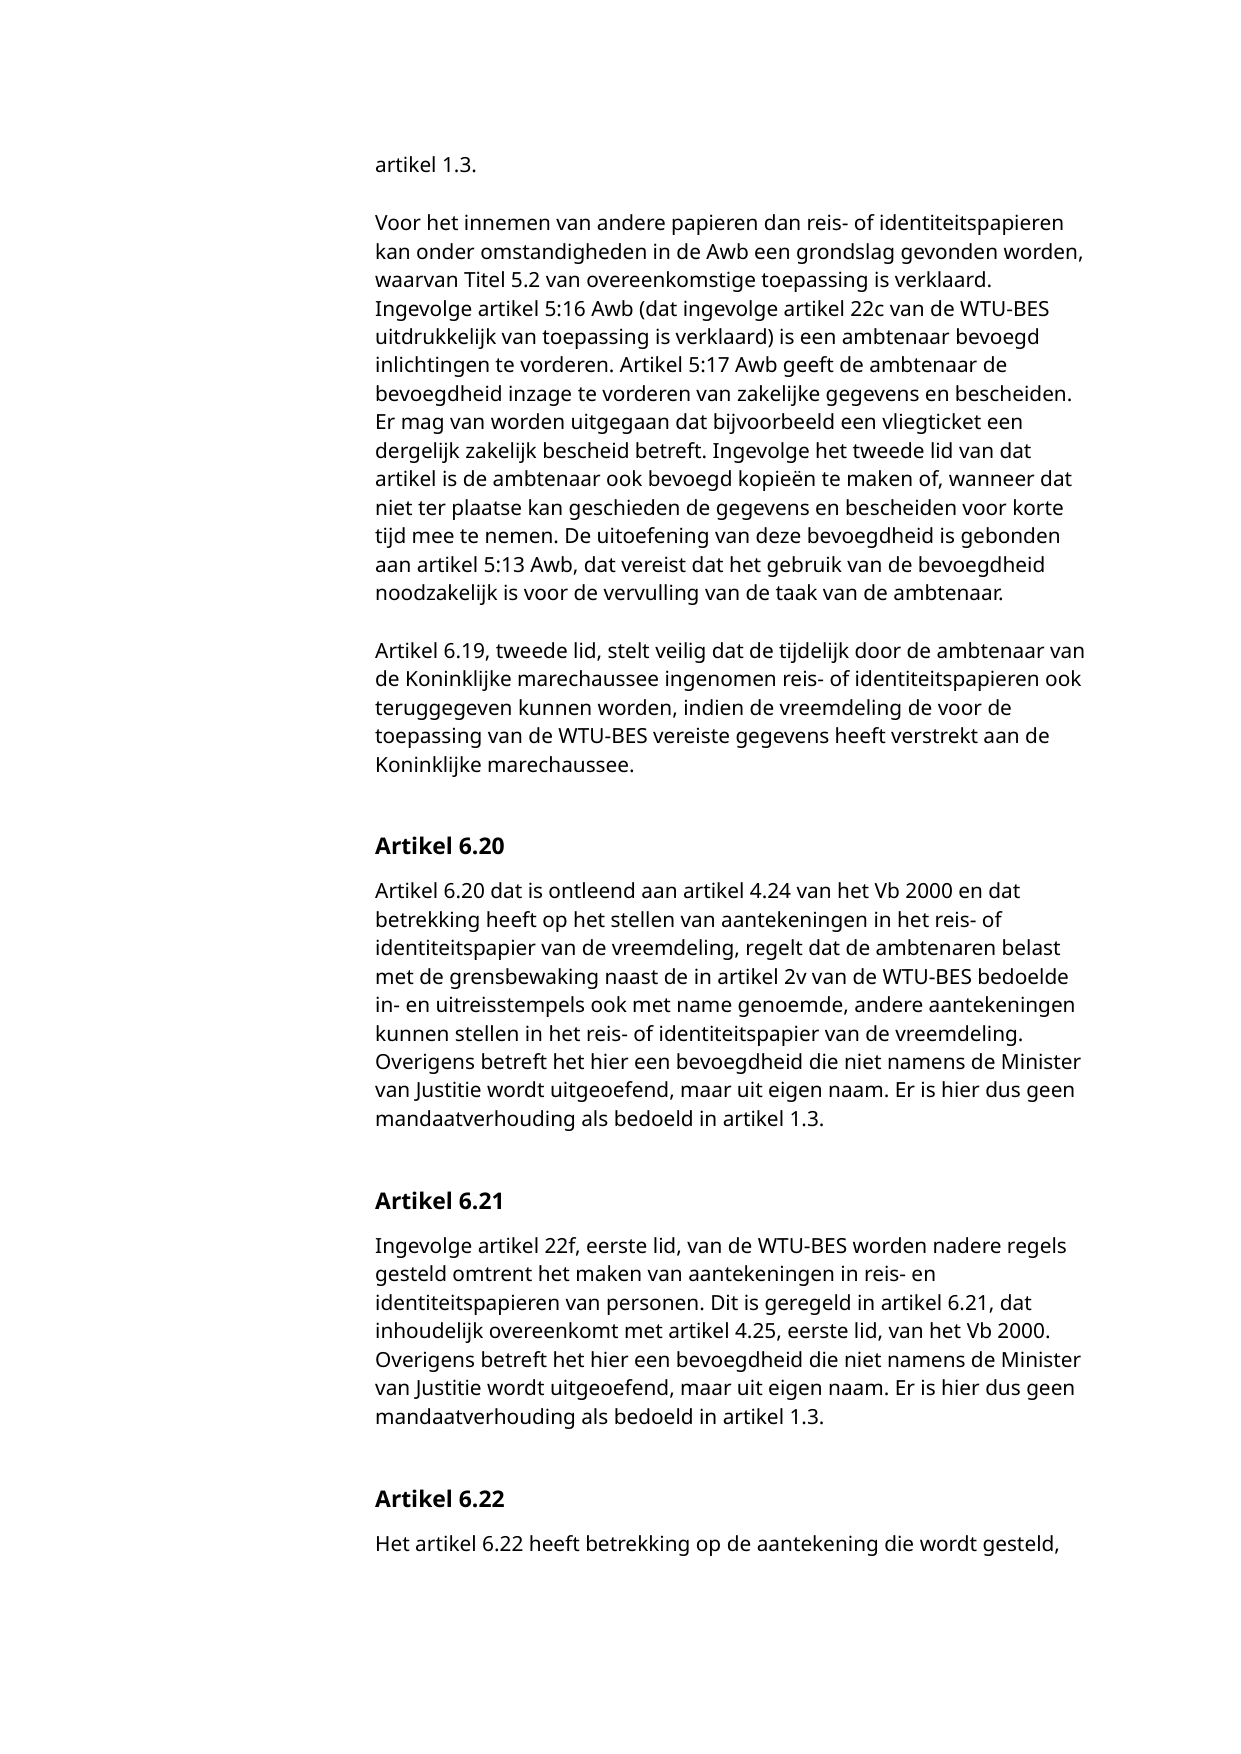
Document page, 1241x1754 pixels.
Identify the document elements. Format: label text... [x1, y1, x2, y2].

subtitle Artikel 6.22 [375, 1483, 1090, 1514]
text Overigens betreft het hier een bevoegdheid die niet namens de Minister van Justitie wordt uitgeoefend, maar uit eigen naam. Er is hier dus geen mandaatverhouding als bedoeld in artikel 1.3. [375, 1345, 1090, 1430]
text Overigens betreft het hier een bevoegdheid die niet namens de Minister van Justitie wordt uitgeoefend, maar uit eigen naam. Er is hier dus geen mandaatverhouding als bedoeld in artikel 1.3. [375, 1047, 1090, 1132]
subtitle Artikel 6.21 [375, 1185, 1090, 1216]
text Artikel 6.19, tweede lid, stelt veilig dat de tijdelijk door de ambtenaar van de Koninklijke marechaussee ingenomen reis- of identiteitspapieren ook teruggegeven kunnen worden, indien de vreemdeling de voor de toepassing van de WTU-BES vereiste gegevens heeft verstrekt aan de Koninklijke marechaussee. [375, 636, 1090, 778]
text Het artikel 6.22 heeft betrekking op de aantekening die wordt gesteld, [375, 1529, 1090, 1557]
text Ingevolge artikel 22f, eerste lid, van de WTU-BES worden nadere regels gesteld omtrent het maken van aantekeningen in reis- en identiteitspapieren van personen. Dit is geregeld in artikel 6.21, dat inhoudelijk overeenkomt met artikel 4.25, eerste lid, van het Vb 2000. [375, 1231, 1090, 1345]
text Voor het innemen van andere papieren dan reis- of identiteitspapieren kan onder omstandigheden in de Awb een grondslag gevonden worden, waarvan Titel 5.2 van overeenkomstige toepassing is verklaard. Ingevolge artikel 5:16 Awb (dat ingevolge artikel 22c van de WTU-BES uitdrukkelijk van toepassing is verklaard) is een ambtenaar bevoegd inlichtingen te vorderen. Artikel 5:17 Awb geeft de ambtenaar de bevoegdheid inzage te vorderen van zakelijke gegevens en bescheiden. Er mag van worden uitgegaan dat bijvoorbeeld een vliegticket een dergelijk zakelijk bescheid betreft. Ingevolge het tweede lid van dat artikel is de ambtenaar ook bevoegd kopieën te maken of, wanneer dat niet ter plaatse kan geschieden de gegevens en bescheiden voor korte tijd mee te nemen. De uitoefening van deze bevoegdheid is gebonden aan artikel 5:13 Awb, dat vereist dat het gebruik van de bevoegdheid noodzakelijk is voor de vervulling van de taak van de ambtenaar. [375, 208, 1090, 607]
subtitle Artikel 6.20 [375, 830, 1090, 861]
text artikel 1.3. [375, 150, 1090, 178]
text Artikel 6.20 dat is ontleend aan artikel 4.24 van het Vb 2000 en dat betrekking heeft op het stellen van aantekeningen in het reis- of identiteitspapier van de vreemdeling, regelt dat de ambtenaren belast met de grensbewaking naast de in artikel 2v van de WTU-BES bedoelde in- en uitreisstempels ook met name genoemde, andere aantekeningen kunnen stellen in het reis- of identiteitspapier van de vreemdeling. [375, 876, 1090, 1047]
